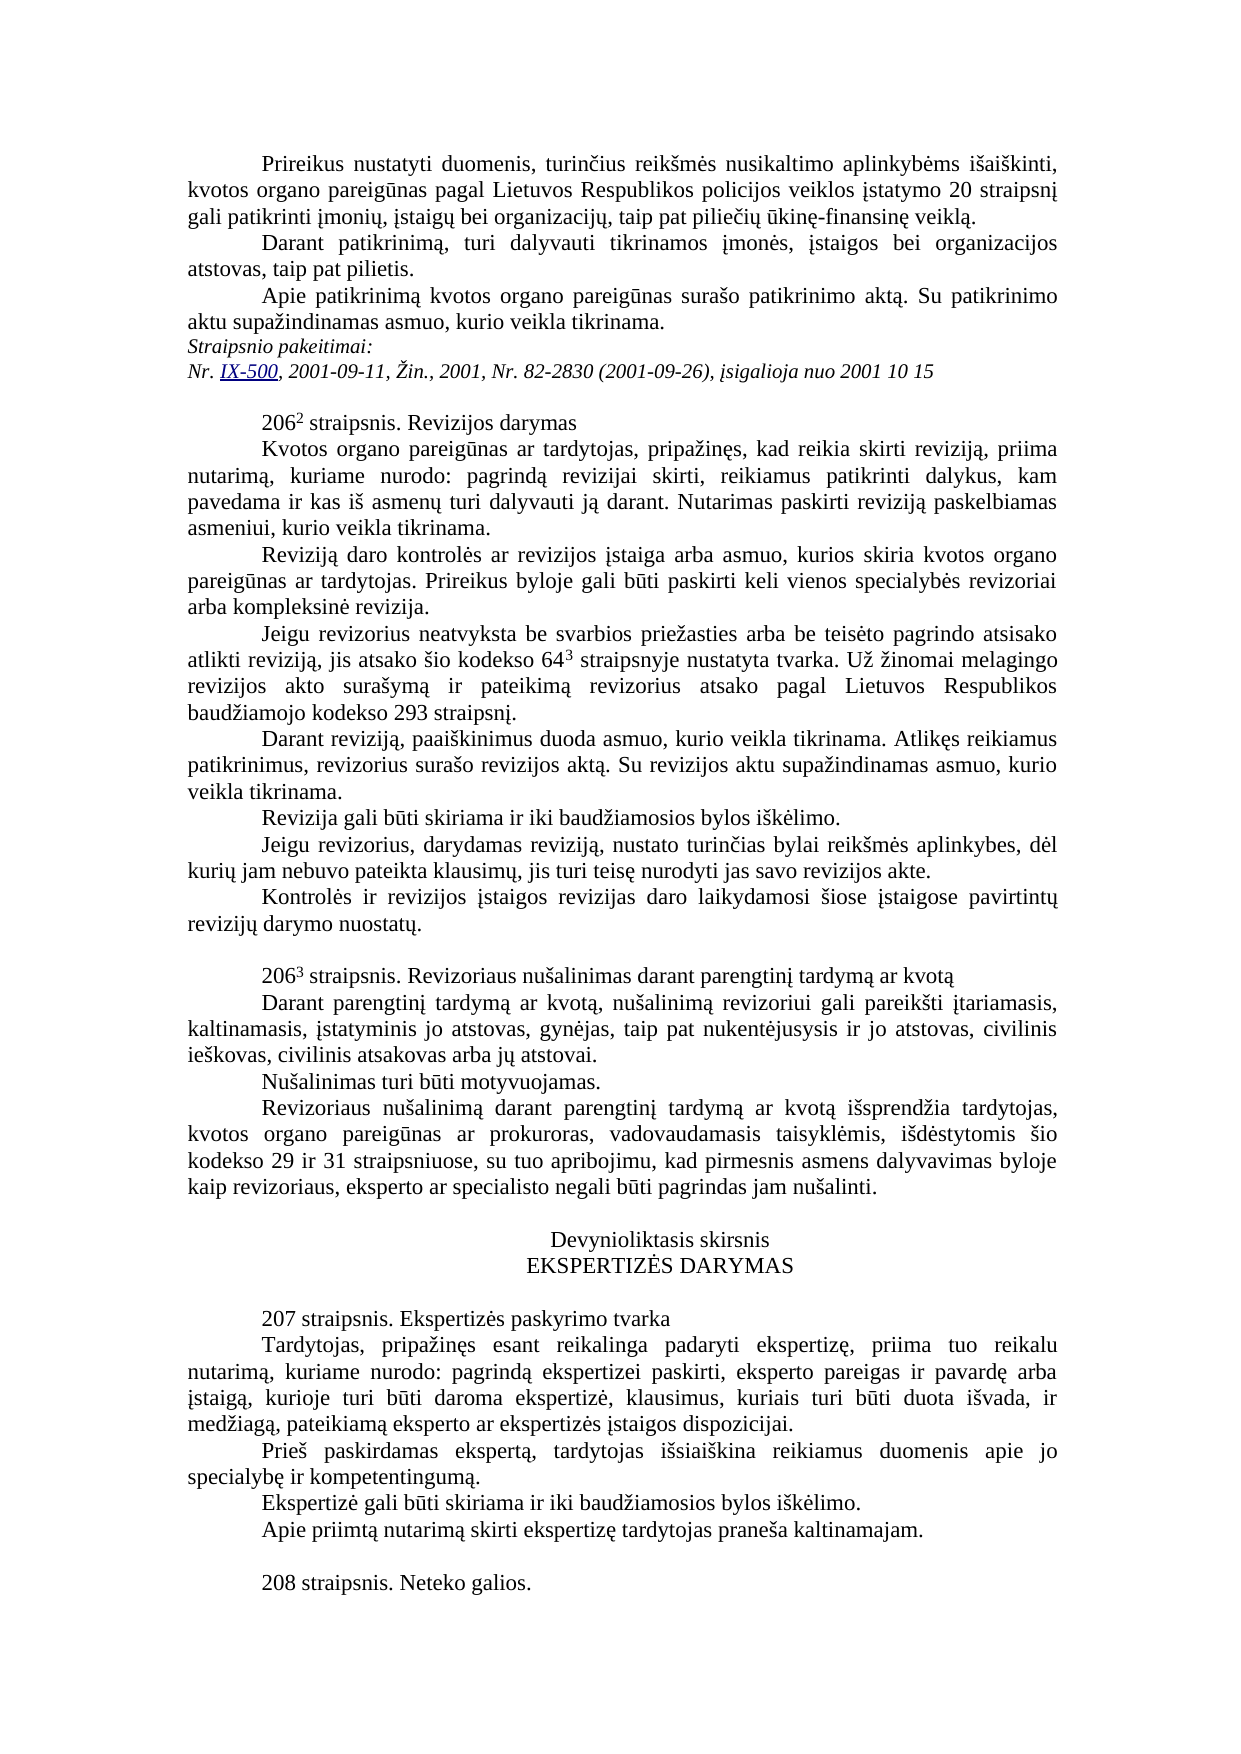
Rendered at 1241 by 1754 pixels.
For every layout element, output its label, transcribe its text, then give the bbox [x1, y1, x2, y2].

text Nušalinimas turi būti motyvuojamas. [187, 1068, 1059, 1094]
text Prireikus nustatyti duomenis, turinčius reikšmės nusikaltimo aplinkybėms išaiškinti, kvotos organo pareigūnas pagal Lietuvos Respublikos policijos veiklos įstatymo 20 straipsnį gali patikrinti įmonių, įstaigų bei organizacijų, taip pat piliečių ūkinę-finansinę veiklą. [187, 150, 1059, 229]
text Darant parengtinį tardymą ar kvotą, nušalinimą revizoriui gali pareikšti įtariamasis, kaltinamasis, įstatyminis jo atstovas, gynėjas, taip pat nukentėjusysis ir jo atstovas, civilinis ieškovas, civilinis atsakovas arba jų atstovai. [187, 989, 1059, 1068]
text 208 straipsnis. Neteko galios. [187, 1568, 1059, 1595]
text Revizija gali būti skiriama ir iki baudžiamosios bylos iškėlimo. [187, 804, 1059, 831]
text 207 straipsnis. Ekspertizės paskyrimo tvarka [187, 1305, 1059, 1331]
text Tardytojas, pripažinęs esant reikalinga padaryti ekspertizę, priima tuo reikalu nutarimą, kuriame nurodo: pagrindą ekspertizei paskirti, eksperto pareigas ir pavardę arba įstaigą, kurioje turi būti daroma ekspertizė, klausimus, kuriais turi būti duota išvada, ir medžiagą, pateikiamą eksperto ar ekspertizės įstaigos dispozicijai. [187, 1331, 1059, 1437]
text Revizoriaus nušalinimą darant parengtinį tardymą ar kvotą išsprendžia tardytojas, kvotos organo pareigūnas ar prokuroras, vadovaudamasis taisyklėmis, išdėstytomis šio kodekso 29 ir 31 straipsniuose, su tuo apribojimu, kad pirmesnis asmens dalyvavimas byloje kaip revizoriaus, eksperto ar specialisto negali būti pagrindas jam nušalinti. [187, 1094, 1059, 1199]
text 2062 straipsnis. Revizijos darymas [187, 409, 1059, 435]
text Kontrolės ir revizijos įstaigos revizijas daro laikydamosi šiose įstaigose pavirtintų revizijų darymo nuostatų. [187, 883, 1059, 936]
text Apie priimtą nutarimą skirti ekspertizę tardytojas praneša kaltinamajam. [187, 1516, 1059, 1542]
text Darant reviziją, paaiškinimus duoda asmuo, kurio veikla tikrinama. Atlikęs reikiamus patikrinimus, revizorius surašo revizijos aktą. Su revizijos aktu supažindinamas asmuo, kurio veikla tikrinama. [187, 725, 1059, 804]
text Ekspertizė gali būti skiriama ir iki baudžiamosios bylos iškėlimo. [187, 1489, 1059, 1516]
text Straipsnio pakeitimai: [187, 334, 1059, 358]
text Jeigu revizorius, darydamas reviziją, nustato turinčias bylai reikšmės aplinkybes, dėl kurių jam nebuvo pateikta klausimų, jis turi teisę nurodyti jas savo revizijos akte. [187, 831, 1059, 883]
text Darant patikrinimą, turi dalyvauti tikrinamos įmonės, įstaigos bei organizacijos atstovas, taip pat pilietis. [187, 229, 1059, 282]
text 2063 straipsnis. Revizoriaus nušalinimas darant parengtinį tardymą ar kvotą [187, 962, 1059, 989]
text Apie patikrinimą kvotos organo pareigūnas surašo patikrinimo aktą. Su patikrinimo aktu supažindinamas asmuo, kurio veikla tikrinama. [187, 282, 1059, 334]
text Prieš paskirdamas ekspertą, tardytojas išsiaiškina reikiamus duomenis apie jo specialybę ir kompetentingumą. [187, 1437, 1059, 1489]
text Reviziją daro kontrolės ar revizijos įstaiga arba asmuo, kurios skiria kvotos organo pareigūnas ar tardytojas. Prireikus byloje gali būti paskirti keli vienos specialybės revizoriai arba kompleksinė revizija. [187, 541, 1059, 620]
text Nr. IX-500, 2001-09-11, Žin., 2001, Nr. 82-2830 (2001-09-26), įsigalioja nuo 2001 10 15 [187, 358, 1059, 383]
text EKSPERTIZĖS DARYMAS [187, 1252, 1059, 1279]
text Kvotos organo pareigūnas ar tardytojas, pripažinęs, kad reikia skirti reviziją, priima nutarimą, kuriame nurodo: pagrindą revizijai skirti, reikiamus patikrinti dalykus, kam pavedama ir kas iš asmenų turi dalyvauti ją darant. Nutarimas paskirti reviziją paskelbiamas asmeniui, kurio veikla tikrinama. [187, 435, 1059, 541]
text Jeigu revizorius neatvyksta be svarbios priežasties arba be teisėto pagrindo atsisako atlikti reviziją, jis atsako šio kodekso 643 straipsnyje nustatyta tvarka. Už žinomai melagingo revizijos akto surašymą ir pateikimą revizorius atsako pagal Lietuvos Respublikos baudžiamojo kodekso 293 straipsnį. [187, 620, 1059, 725]
text Devynioliktasis skirsnis [187, 1226, 1059, 1252]
